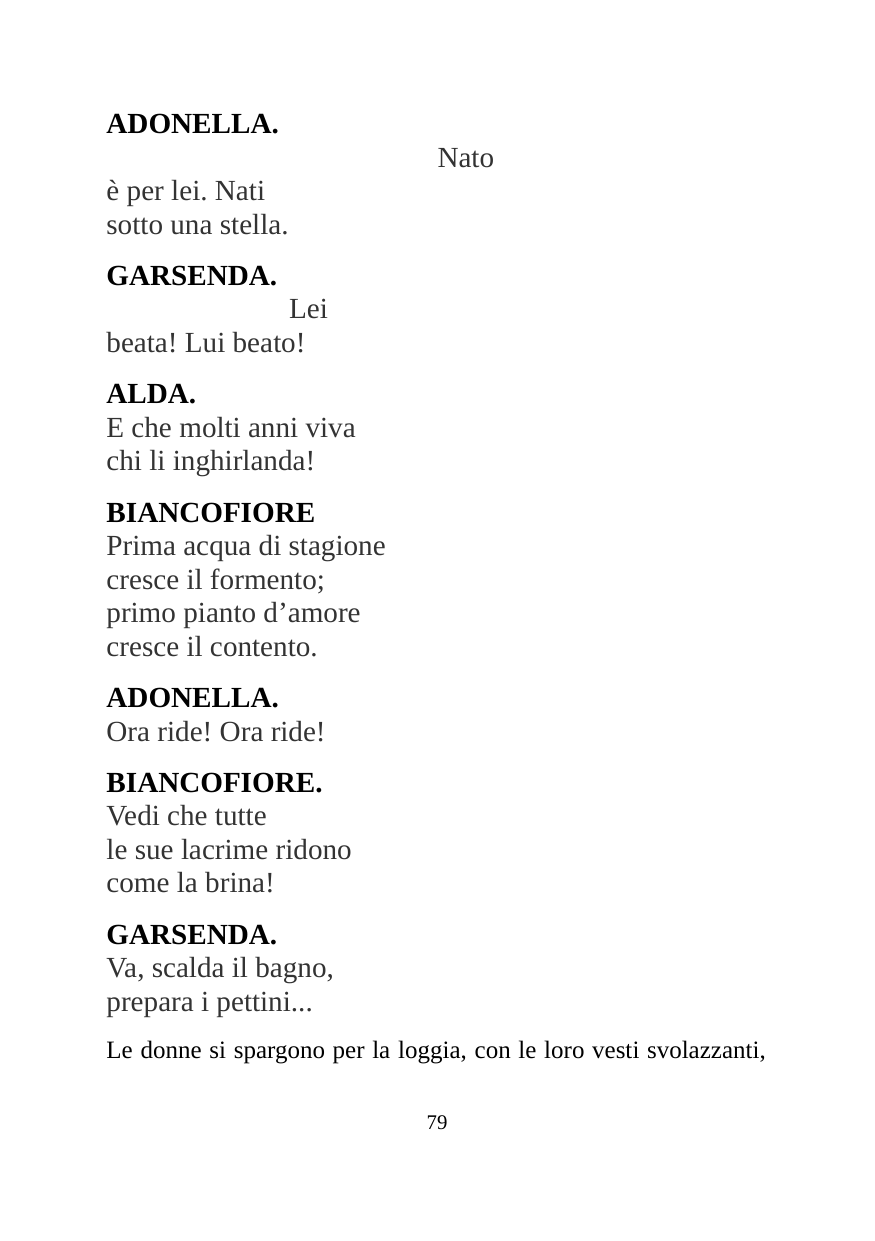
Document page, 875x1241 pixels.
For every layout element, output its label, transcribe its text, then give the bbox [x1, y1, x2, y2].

text Lei [289, 292, 767, 325]
text Nato [437, 140, 767, 173]
text BIANCOFIORE [106, 495, 767, 528]
text Prima acqua di stagione cresce il formento; primo pianto d’amore cresce il contento. [106, 528, 767, 662]
text E che molti anni viva chi li inghirlanda! [106, 410, 767, 477]
text GARSENDA. [106, 917, 767, 950]
text beata! Lui beato! [106, 325, 767, 359]
text GARSENDA. [106, 258, 767, 292]
text è per lei. Nati sotto una stella. [106, 173, 767, 240]
text Va, scalda il bagno, prepara i pettini... [106, 950, 767, 1017]
text ADONELLA. [106, 680, 767, 714]
text Vedi che tutte le sue lacrime ridono come la brina! [106, 798, 767, 899]
text Le donne si spargono per la loggia, con le loro vesti svolazzanti, [106, 1035, 767, 1064]
text Ora ride! Ora ride! [106, 714, 767, 747]
text ALDA. [106, 376, 767, 410]
text ADONELLA. [106, 106, 767, 140]
text BIANCOFIORE. [106, 765, 767, 798]
